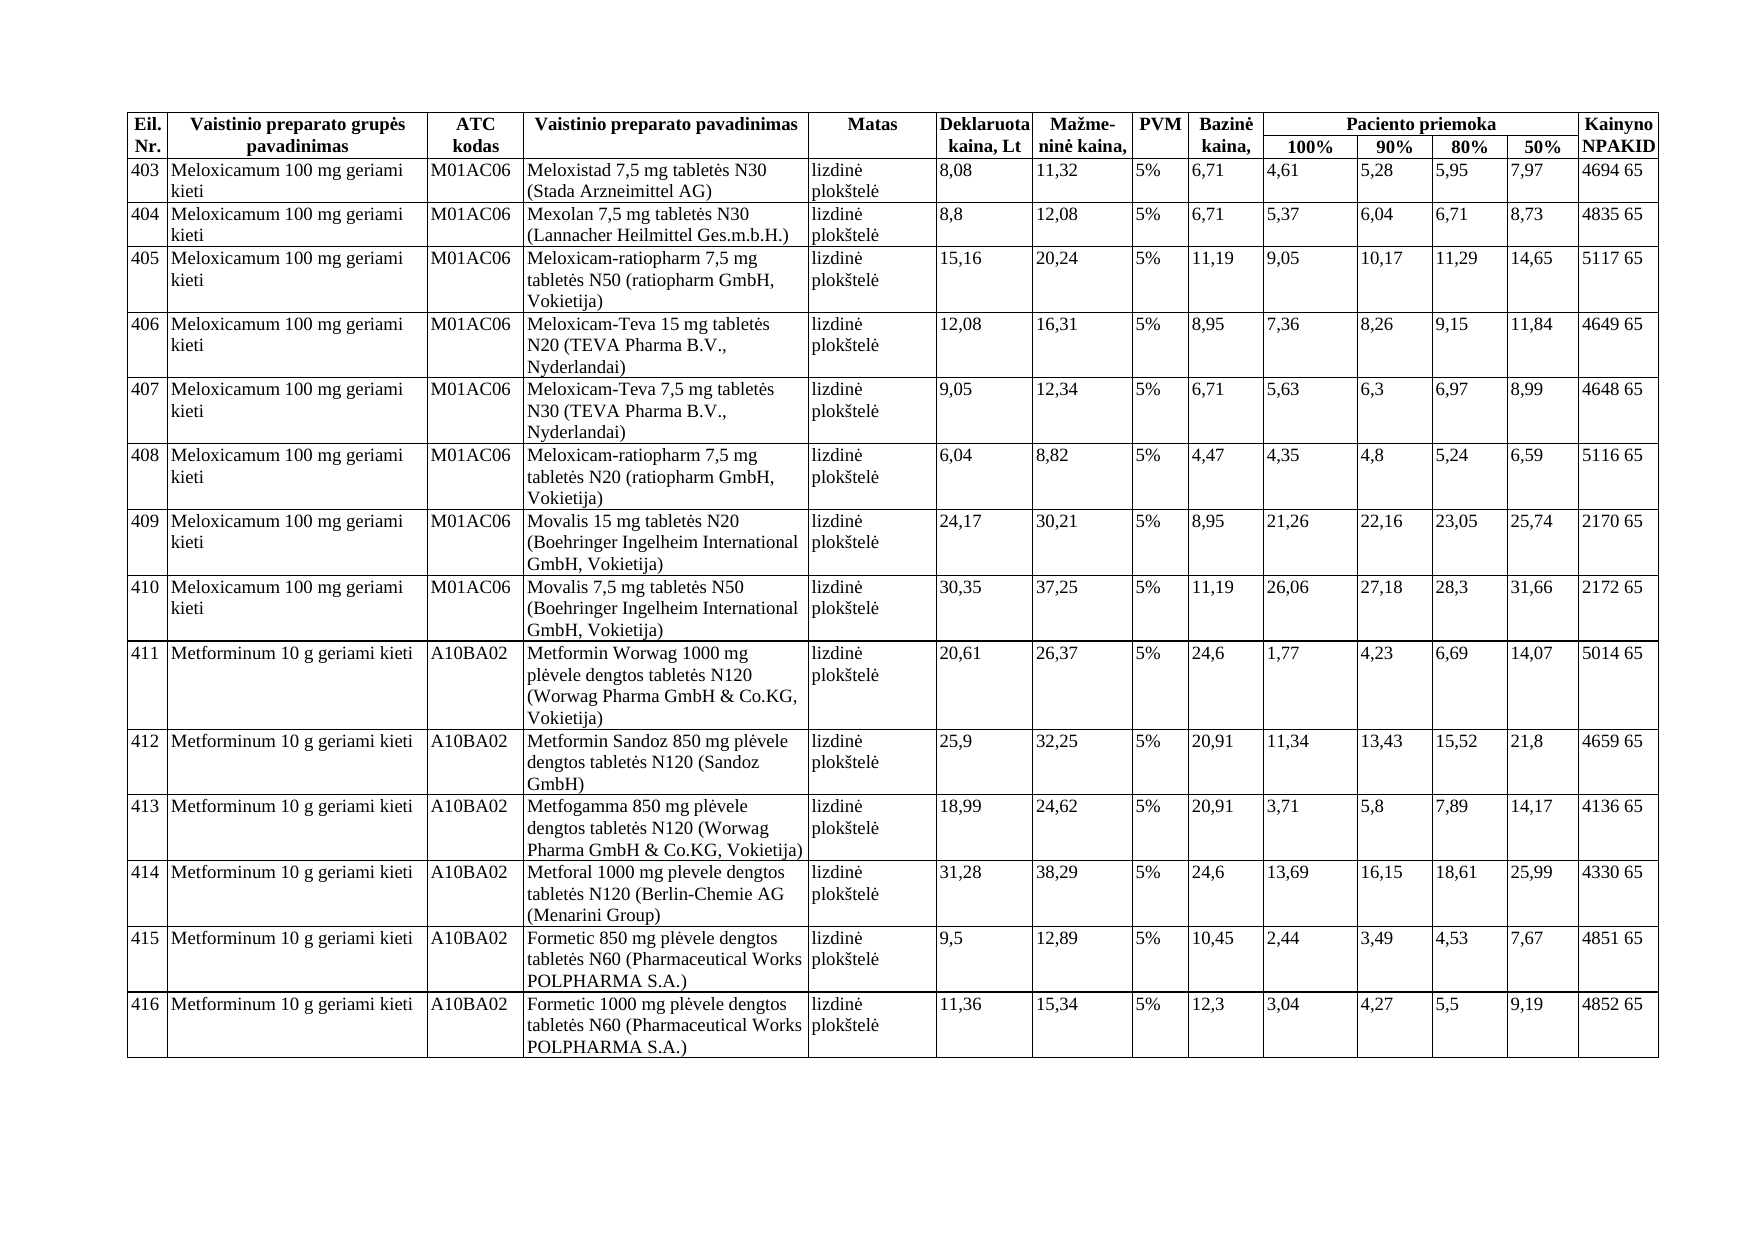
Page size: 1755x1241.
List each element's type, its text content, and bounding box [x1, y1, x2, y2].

table_cell 3,49 [1358, 927, 1432, 991]
table_cell 21,8 [1508, 730, 1578, 794]
table_cell 14,17 [1508, 795, 1578, 860]
table_cell 20,61 [937, 642, 1032, 728]
table_cell 6,71 [1189, 378, 1263, 443]
table_cell 5,8 [1358, 795, 1432, 860]
table_cell A10BA02 [428, 993, 523, 1057]
table_cell 25,9 [937, 730, 1032, 794]
table_cell 8,26 [1358, 313, 1432, 377]
table_header Mažme­ninė kaina, Lt [1033, 113, 1132, 157]
table_cell 12,08 [1033, 203, 1132, 246]
table_cell 2172 65 [1579, 576, 1658, 640]
table_cell 6,3 [1358, 378, 1432, 443]
table_cell 12,08 [937, 313, 1032, 377]
table_cell 14,07 [1508, 642, 1578, 728]
table_cell 15,52 [1433, 730, 1507, 794]
table_cell 24,6 [1189, 861, 1263, 926]
table_cell 31,66 [1508, 576, 1578, 640]
table_cell Metforminum 10 g geriami kieti [168, 795, 427, 860]
table_cell 9,15 [1433, 313, 1507, 377]
table_cell 5% [1133, 795, 1188, 860]
table_cell Meloxicamum 100 mg geriami kieti [168, 576, 427, 640]
table_cell Formetic 850 mg plėvele dengtos tabletės N60 (Pharmaceutical Works POLPHARMA S.A.) [524, 927, 808, 991]
table_cell 15,16 [937, 247, 1032, 312]
table_cell 5% [1133, 927, 1188, 991]
table_cell 5% [1133, 576, 1188, 640]
table_cell 6,59 [1508, 444, 1578, 509]
table_header Eil. Nr. [128, 113, 167, 157]
table_cell 414 [128, 861, 167, 926]
table_header PVM [1133, 113, 1188, 157]
table_cell 403 [128, 159, 167, 202]
table_cell 5% [1133, 730, 1188, 794]
table_cell 4,8 [1358, 444, 1432, 509]
table_cell 23,05 [1433, 510, 1507, 574]
table_cell 6,71 [1433, 203, 1507, 246]
table_cell A10BA02 [428, 795, 523, 860]
table_cell 27,18 [1358, 576, 1432, 640]
table_cell Movalis 15 mg tabletės N20 (Boehringer Ingelheim International GmbH, Vokietija) [524, 510, 808, 574]
table_cell A10BA02 [428, 861, 523, 926]
table_cell 2170 65 [1579, 510, 1658, 574]
table_cell 20,24 [1033, 247, 1132, 312]
table_cell M01AC06 [428, 203, 523, 246]
table_cell Metforminum 10 g geriami kieti [168, 927, 427, 991]
table_cell 408 [128, 444, 167, 509]
table_cell 13,69 [1264, 861, 1357, 926]
table_cell 18,61 [1433, 861, 1507, 926]
table_header Paciento priemoka [1264, 113, 1578, 135]
table_cell 18,99 [937, 795, 1032, 860]
table_cell 8,95 [1189, 510, 1263, 574]
table_cell lizdinė plokštelė [809, 313, 936, 377]
table_cell 5117 65 [1579, 247, 1658, 312]
table_header ATC kodas [428, 113, 523, 157]
table_cell M01AC06 [428, 247, 523, 312]
table_cell 11,29 [1433, 247, 1507, 312]
table_cell 38,29 [1033, 861, 1132, 926]
table_cell A10BA02 [428, 927, 523, 991]
table_cell Meloxicam-Teva 7,5 mg tabletės N30 (TEVA Pharma B.V., Nyderlandai) [524, 378, 808, 443]
table_cell 7,89 [1433, 795, 1507, 860]
table_cell M01AC06 [428, 159, 523, 202]
table_cell 4,27 [1358, 993, 1432, 1057]
table_cell 13,43 [1358, 730, 1432, 794]
table_cell 4,61 [1264, 159, 1357, 202]
table_cell lizdinė plokštelė [809, 247, 936, 312]
table_cell lizdinė plokštelė [809, 861, 936, 926]
table_cell 4659 65 [1579, 730, 1658, 794]
table_cell 11,19 [1189, 576, 1263, 640]
table_cell Meloxicamum 100 mg geriami kieti [168, 510, 427, 574]
table_cell 416 [128, 993, 167, 1057]
table_cell 404 [128, 203, 167, 246]
table_cell 9,05 [1264, 247, 1357, 312]
table_cell lizdinė plokštelė [809, 795, 936, 860]
table_cell 11,19 [1189, 247, 1263, 312]
table_cell Meloxicamum 100 mg geriami kieti [168, 444, 427, 509]
table_cell 6,04 [937, 444, 1032, 509]
table_cell 411 [128, 642, 167, 728]
table_cell 14,65 [1508, 247, 1578, 312]
table_cell 4,47 [1189, 444, 1263, 509]
table_cell Metforminum 10 g geriami kieti [168, 993, 427, 1057]
table_cell 8,08 [937, 159, 1032, 202]
table_cell 2,44 [1264, 927, 1357, 991]
table_cell Meloxicamum 100 mg geriami kieti [168, 247, 427, 312]
table_cell Meloxicamum 100 mg geriami kieti [168, 378, 427, 443]
table_cell 405 [128, 247, 167, 312]
table_cell 11,84 [1508, 313, 1578, 377]
table_cell 5,5 [1433, 993, 1507, 1057]
table_cell Movalis 7,5 mg tabletės N50 (Boehringer Ingelheim International GmbH, Vokietija) [524, 576, 808, 640]
table_header Vaistinio preparato pavadinimas [524, 113, 808, 157]
table_cell 407 [128, 378, 167, 443]
table_cell 31,28 [937, 861, 1032, 926]
table_cell 5,24 [1433, 444, 1507, 509]
table_cell 7,36 [1264, 313, 1357, 377]
table_cell 5,28 [1358, 159, 1432, 202]
table_cell 11,34 [1264, 730, 1357, 794]
table_cell 5% [1133, 993, 1188, 1057]
table_cell 11,32 [1033, 159, 1132, 202]
table_cell 30,35 [937, 576, 1032, 640]
table_cell 1,77 [1264, 642, 1357, 728]
table_cell 22,16 [1358, 510, 1432, 574]
table_cell Metformin Worwag 1000 mg plėvele dengtos tabletės N120 (Worwag Pharma GmbH & Co.KG, Vokietija) [524, 642, 808, 728]
table_cell Metforminum 10 g geriami kieti [168, 642, 427, 728]
table_cell lizdinė plokštelė [809, 993, 936, 1057]
table_cell 8,73 [1508, 203, 1578, 246]
table_cell 4136 65 [1579, 795, 1658, 860]
table_cell lizdinė plokštelė [809, 642, 936, 728]
table_cell 5% [1133, 159, 1188, 202]
table_cell Meloxicam-ratiopharm 7,5 mg tabletės N50 (ratiopharm GmbH, Vokietija) [524, 247, 808, 312]
table_cell 7,67 [1508, 927, 1578, 991]
table_cell Meloxicam-Teva 15 mg tabletės N20 (TEVA Pharma B.V., Nyderlandai) [524, 313, 808, 377]
table_cell 25,99 [1508, 861, 1578, 926]
table_cell 90% [1358, 136, 1432, 157]
table_cell 4694 65 [1579, 159, 1658, 202]
table_cell 6,97 [1433, 378, 1507, 443]
table_cell Meloxicamum 100 mg geriami kieti [168, 313, 427, 377]
table_cell M01AC06 [428, 576, 523, 640]
table_cell 8,8 [937, 203, 1032, 246]
table_cell 9,5 [937, 927, 1032, 991]
table_cell 8,99 [1508, 378, 1578, 443]
table_cell 26,37 [1033, 642, 1132, 728]
table_cell 16,31 [1033, 313, 1132, 377]
table_cell 26,06 [1264, 576, 1357, 640]
table_cell 5% [1133, 313, 1188, 377]
table_cell 415 [128, 927, 167, 991]
table_cell lizdinė plokštelė [809, 927, 936, 991]
table_cell lizdinė plokštelė [809, 576, 936, 640]
table_cell 3,04 [1264, 993, 1357, 1057]
table_cell 30,21 [1033, 510, 1132, 574]
table_cell 20,91 [1189, 730, 1263, 794]
table_cell 4649 65 [1579, 313, 1658, 377]
table_cell 12,89 [1033, 927, 1132, 991]
table_cell 5% [1133, 861, 1188, 926]
table_cell lizdinė plokštelė [809, 203, 936, 246]
table_cell 6,71 [1189, 203, 1263, 246]
table_cell 4851 65 [1579, 927, 1658, 991]
table_cell 5,95 [1433, 159, 1507, 202]
table_cell 409 [128, 510, 167, 574]
table_cell 10,17 [1358, 247, 1432, 312]
table_cell M01AC06 [428, 378, 523, 443]
table_cell 20,91 [1189, 795, 1263, 860]
table_cell lizdinė plokštelė [809, 378, 936, 443]
table_cell Metfogamma 850 mg plėvele dengtos tabletės N120 (Worwag Pharma GmbH & Co.KG, Vokietija) [524, 795, 808, 860]
table_cell 9,05 [937, 378, 1032, 443]
table_cell Mexolan 7,5 mg tabletės N30 (Lannacher Heilmittel Ges.m.b.H.) [524, 203, 808, 246]
table_cell Meloxicam-ratiopharm 7,5 mg tabletės N20 (ratiopharm GmbH, Vokietija) [524, 444, 808, 509]
table_cell 5% [1133, 510, 1188, 574]
table_cell 4648 65 [1579, 378, 1658, 443]
table_cell 8,95 [1189, 313, 1263, 377]
table_header Dekla­ruota kaina, Lt [937, 113, 1032, 157]
table_cell lizdinė plokštelė [809, 159, 936, 202]
table_cell 15,34 [1033, 993, 1132, 1057]
table_cell 4,53 [1433, 927, 1507, 991]
table_cell 5% [1133, 247, 1188, 312]
table_cell 406 [128, 313, 167, 377]
table_cell Meloxicamum 100 mg geriami kieti [168, 203, 427, 246]
table_cell 5,37 [1264, 203, 1357, 246]
table_cell 24,6 [1189, 642, 1263, 728]
table_cell A10BA02 [428, 730, 523, 794]
table_cell Metformin Sandoz 850 mg plėvele dengtos tabletės N120 (Sandoz GmbH) [524, 730, 808, 794]
table_cell lizdinė plokštelė [809, 730, 936, 794]
table_cell lizdinė plokštelė [809, 510, 936, 574]
table_cell M01AC06 [428, 444, 523, 509]
table_cell A10BA02 [428, 642, 523, 728]
table_cell 5014 65 [1579, 642, 1658, 728]
table_cell 28,3 [1433, 576, 1507, 640]
table_cell 25,74 [1508, 510, 1578, 574]
table_cell Metforminum 10 g geriami kieti [168, 861, 427, 926]
table_cell 21,26 [1264, 510, 1357, 574]
table_cell 5% [1133, 378, 1188, 443]
table_cell 11,36 [937, 993, 1032, 1057]
table_cell 4,23 [1358, 642, 1432, 728]
table_cell 50% [1508, 136, 1578, 157]
table_cell 7,97 [1508, 159, 1578, 202]
table_cell 4330 65 [1579, 861, 1658, 926]
table_cell M01AC06 [428, 510, 523, 574]
table_cell 24,62 [1033, 795, 1132, 860]
table_cell 6,71 [1189, 159, 1263, 202]
table_cell 5% [1133, 642, 1188, 728]
table_cell 412 [128, 730, 167, 794]
table_cell 3,71 [1264, 795, 1357, 860]
table_cell 8,82 [1033, 444, 1132, 509]
table_cell 4,35 [1264, 444, 1357, 509]
table_cell 12,3 [1189, 993, 1263, 1057]
table_cell 12,34 [1033, 378, 1132, 443]
table_cell Meloxicamum 100 mg geriami kieti [168, 159, 427, 202]
table_cell lizdinė plokštelė [809, 444, 936, 509]
table_cell 37,25 [1033, 576, 1132, 640]
table_cell 32,25 [1033, 730, 1132, 794]
table_cell 9,19 [1508, 993, 1578, 1057]
table_cell 24,17 [937, 510, 1032, 574]
table_cell Meloxistad 7,5 mg tabletės N30 (Stada Arzneimittel AG) [524, 159, 808, 202]
table_cell 100% [1264, 136, 1357, 157]
table_cell 5,63 [1264, 378, 1357, 443]
table_cell 6,69 [1433, 642, 1507, 728]
table_cell 5% [1133, 444, 1188, 509]
table_cell 5116 65 [1579, 444, 1658, 509]
table_cell 413 [128, 795, 167, 860]
table_cell 4852 65 [1579, 993, 1658, 1057]
table_header Matas [809, 113, 936, 157]
table_header Kainyno NPAKID [1579, 113, 1658, 157]
table_header Vaistinio preparato grupės pavadinimas [168, 113, 427, 157]
table_cell 6,04 [1358, 203, 1432, 246]
table_cell 4835 65 [1579, 203, 1658, 246]
table_cell Metforminum 10 g geriami kieti [168, 730, 427, 794]
table_header Bazinė kaina, Lt [1189, 113, 1263, 157]
table_cell 10,45 [1189, 927, 1263, 991]
table_cell 5% [1133, 203, 1188, 246]
table_cell 410 [128, 576, 167, 640]
table_cell M01AC06 [428, 313, 523, 377]
table_cell Formetic 1000 mg plėvele dengtos tabletės N60 (Pharmaceutical Works POLPHARMA S.A.) [524, 993, 808, 1057]
table_cell 16,15 [1358, 861, 1432, 926]
table_cell Metforal 1000 mg plevele dengtos tabletės N120 (Berlin-Chemie AG (Menarini Group) [524, 861, 808, 926]
table_cell 80% [1433, 136, 1507, 157]
